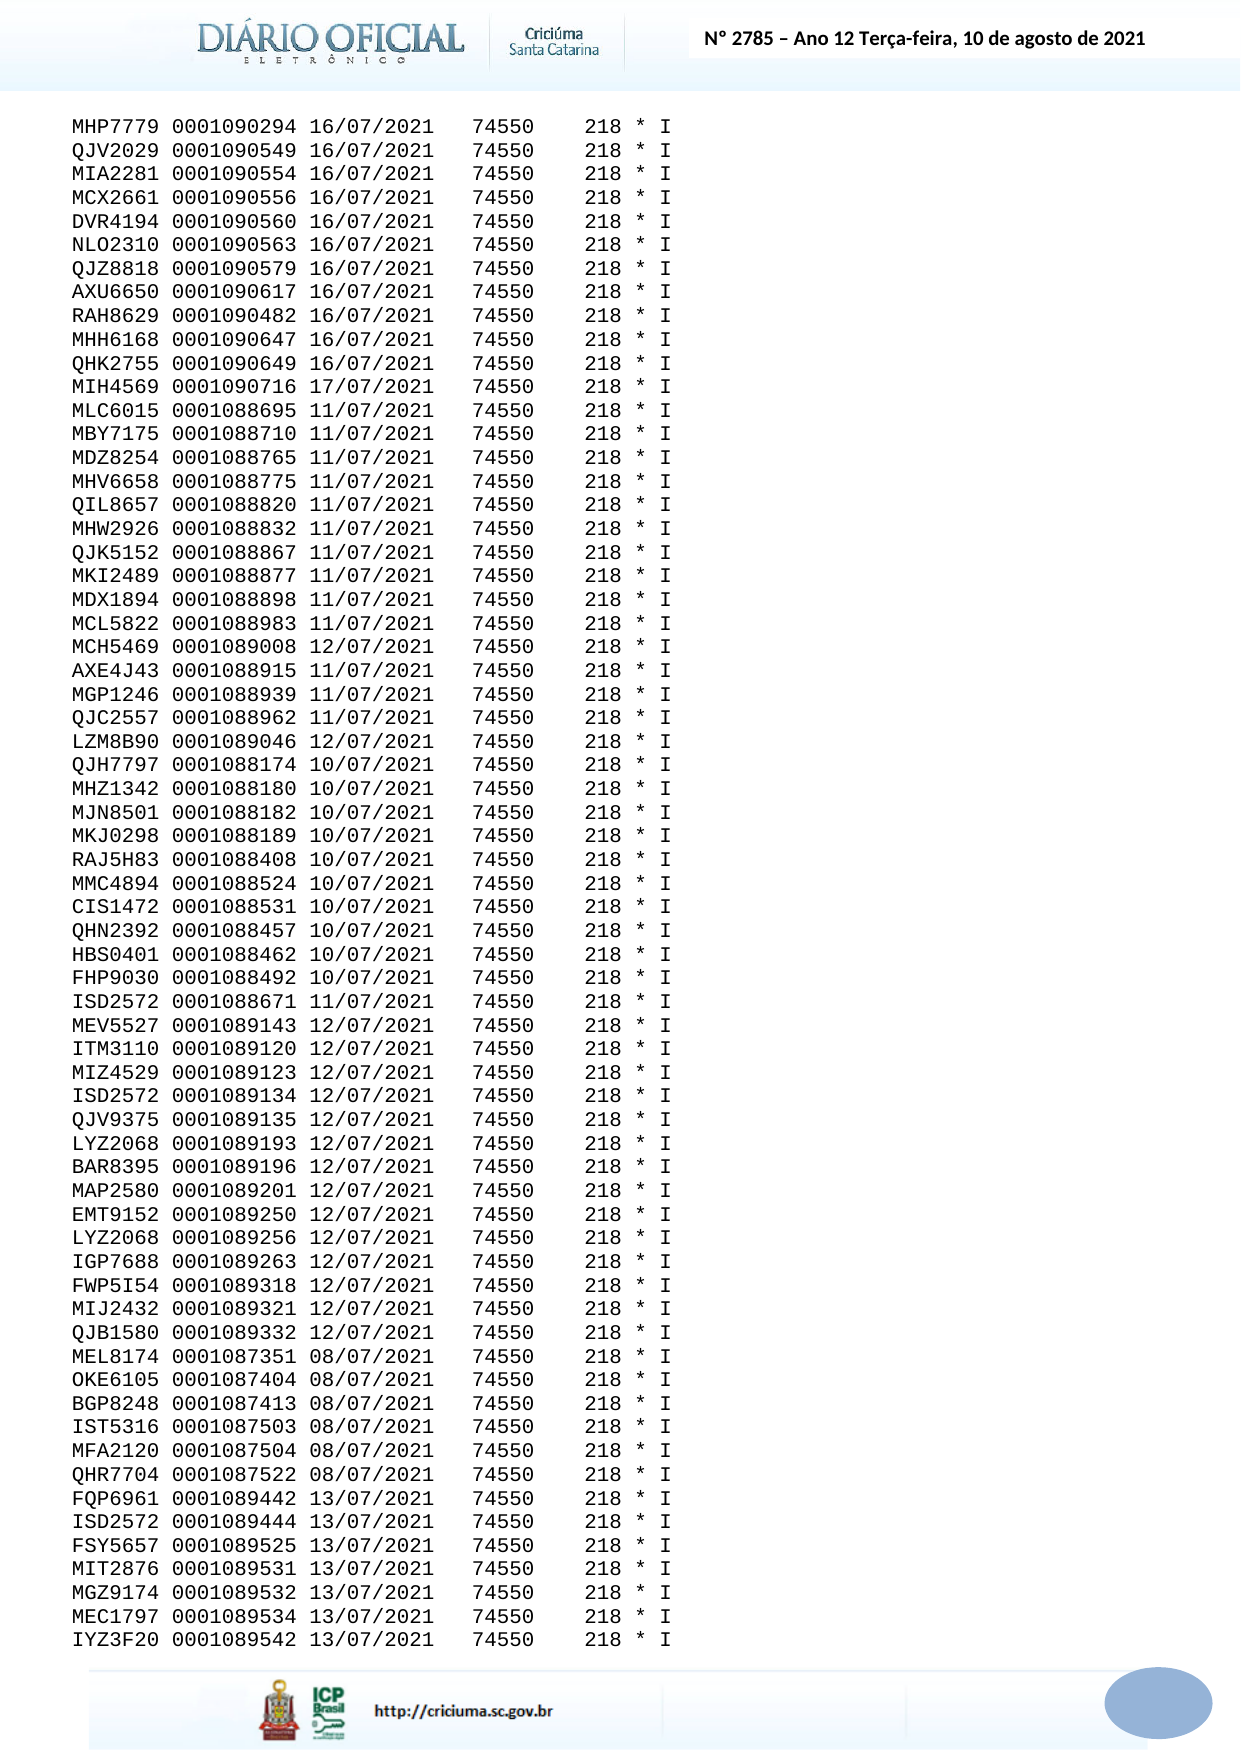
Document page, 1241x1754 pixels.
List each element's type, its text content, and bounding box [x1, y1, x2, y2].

text MEL8174 0001087351 08/07/2021 74550 218 * I [59, 1346, 1181, 1369]
text QJK5152 0001088867 11/07/2021 74550 218 * I [59, 542, 1181, 565]
text HBS0401 0001088462 10/07/2021 74550 218 * I [59, 944, 1181, 967]
text ISD2572 0001089134 12/07/2021 74550 218 * I [59, 1086, 1181, 1109]
text AXE4J43 0001088915 11/07/2021 74550 218 * I [59, 660, 1181, 683]
text FQP6961 0001089442 13/07/2021 74550 218 * I [59, 1487, 1181, 1511]
text CIS1472 0001088531 10/07/2021 74550 218 * I [59, 896, 1181, 920]
text MHP7779 0001090294 16/07/2021 74550 218 * I [59, 116, 1181, 140]
text LZM8B90 0001089046 12/07/2021 74550 218 * I [59, 731, 1181, 754]
text IYZ3F20 0001089542 13/07/2021 74550 218 * I [59, 1629, 1181, 1653]
text MHH6168 0001090647 16/07/2021 74550 218 * I [59, 329, 1181, 352]
text EMT9152 0001089250 12/07/2021 74550 218 * I [59, 1204, 1181, 1227]
text LYZ2068 0001089193 12/07/2021 74550 218 * I [59, 1133, 1181, 1156]
text MIT2876 0001089531 13/07/2021 74550 218 * I [59, 1558, 1181, 1582]
text OKE6105 0001087404 08/07/2021 74550 218 * I [59, 1369, 1181, 1393]
text BGP8248 0001087413 08/07/2021 74550 218 * I [59, 1393, 1181, 1417]
text QJV9375 0001089135 12/07/2021 74550 218 * I [59, 1109, 1181, 1133]
text QJH7797 0001088174 10/07/2021 74550 218 * I [59, 754, 1181, 778]
text IGP7688 0001089263 12/07/2021 74550 218 * I [59, 1251, 1181, 1275]
text QJZ8818 0001090579 16/07/2021 74550 218 * I [59, 258, 1181, 282]
text FSY5657 0001089525 13/07/2021 74550 218 * I [59, 1535, 1181, 1558]
text QHN2392 0001088457 10/07/2021 74550 218 * I [59, 920, 1181, 944]
text MAP2580 0001089201 12/07/2021 74550 218 * I [59, 1180, 1181, 1204]
text MIJ2432 0001089321 12/07/2021 74550 218 * I [59, 1298, 1181, 1322]
text MDZ8254 0001088765 11/07/2021 74550 218 * I [59, 447, 1181, 471]
text DVR4194 0001090560 16/07/2021 74550 218 * I [59, 211, 1181, 234]
text MHW2926 0001088832 11/07/2021 74550 218 * I [59, 518, 1181, 542]
text MHV6658 0001088775 11/07/2021 74550 218 * I [59, 471, 1181, 494]
text NLO2310 0001090563 16/07/2021 74550 218 * I [59, 234, 1181, 258]
text RAJ5H83 0001088408 10/07/2021 74550 218 * I [59, 849, 1181, 873]
text MCH5469 0001089008 12/07/2021 74550 218 * I [59, 636, 1181, 660]
text MJN8501 0001088182 10/07/2021 74550 218 * I [59, 802, 1181, 825]
text IST5316 0001087503 08/07/2021 74550 218 * I [59, 1417, 1181, 1440]
text QJB1580 0001089332 12/07/2021 74550 218 * I [59, 1322, 1181, 1346]
text MDX1894 0001088898 11/07/2021 74550 218 * I [59, 589, 1181, 613]
text BAR8395 0001089196 12/07/2021 74550 218 * I [59, 1156, 1181, 1180]
text MGZ9174 0001089532 13/07/2021 74550 218 * I [59, 1582, 1181, 1606]
text QHK2755 0001090649 16/07/2021 74550 218 * I [59, 352, 1181, 376]
text RAH8629 0001090482 16/07/2021 74550 218 * I [59, 305, 1181, 329]
text QHR7704 0001087522 08/07/2021 74550 218 * I [59, 1464, 1181, 1487]
text ITM3110 0001089120 12/07/2021 74550 218 * I [59, 1038, 1181, 1062]
text FWP5I54 0001089318 12/07/2021 74550 218 * I [59, 1275, 1181, 1298]
text MKI2489 0001088877 11/07/2021 74550 218 * I [59, 565, 1181, 589]
text MCX2661 0001090556 16/07/2021 74550 218 * I [59, 187, 1181, 211]
text QIL8657 0001088820 11/07/2021 74550 218 * I [59, 494, 1181, 518]
text QJV2029 0001090549 16/07/2021 74550 218 * I [59, 140, 1181, 163]
text MEC1797 0001089534 13/07/2021 74550 218 * I [59, 1606, 1181, 1629]
text MIH4569 0001090716 17/07/2021 74550 218 * I [59, 376, 1181, 400]
text AXU6650 0001090617 16/07/2021 74550 218 * I [59, 282, 1181, 305]
text MMC4894 0001088524 10/07/2021 74550 218 * I [59, 873, 1181, 896]
text MIA2281 0001090554 16/07/2021 74550 218 * I [59, 163, 1181, 187]
text MBY7175 0001088710 11/07/2021 74550 218 * I [59, 423, 1181, 447]
text MFA2120 0001087504 08/07/2021 74550 218 * I [59, 1440, 1181, 1464]
text FHP9030 0001088492 10/07/2021 74550 218 * I [59, 967, 1181, 991]
text QJC2557 0001088962 11/07/2021 74550 218 * I [59, 707, 1181, 731]
text LYZ2068 0001089256 12/07/2021 74550 218 * I [59, 1227, 1181, 1251]
text MIZ4529 0001089123 12/07/2021 74550 218 * I [59, 1062, 1181, 1086]
text MEV5527 0001089143 12/07/2021 74550 218 * I [59, 1014, 1181, 1038]
text ISD2572 0001089444 13/07/2021 74550 218 * I [59, 1511, 1181, 1535]
text MCL5822 0001088983 11/07/2021 74550 218 * I [59, 613, 1181, 636]
text MHZ1342 0001088180 10/07/2021 74550 218 * I [59, 778, 1181, 802]
text ISD2572 0001088671 11/07/2021 74550 218 * I [59, 991, 1181, 1014]
text MGP1246 0001088939 11/07/2021 74550 218 * I [59, 683, 1181, 707]
text MLC6015 0001088695 11/07/2021 74550 218 * I [59, 400, 1181, 423]
text MKJ0298 0001088189 10/07/2021 74550 218 * I [59, 825, 1181, 849]
